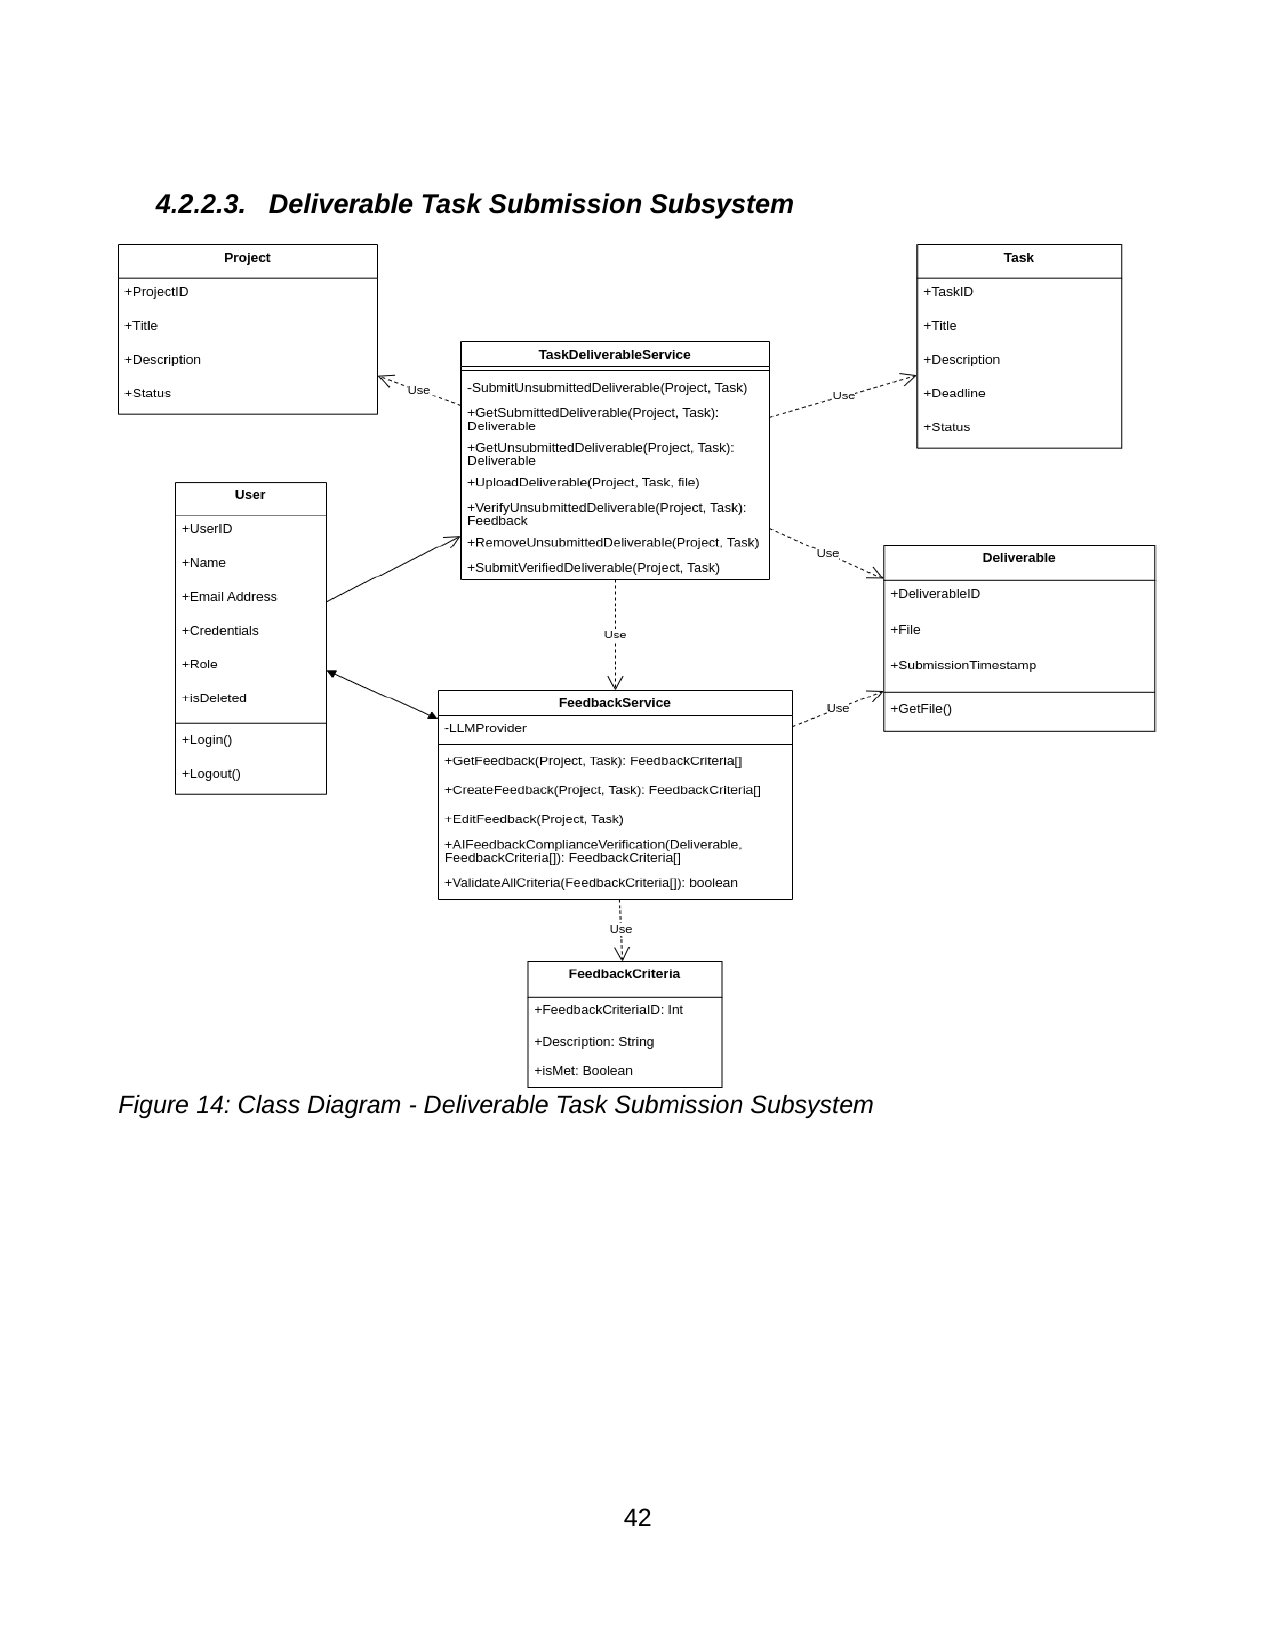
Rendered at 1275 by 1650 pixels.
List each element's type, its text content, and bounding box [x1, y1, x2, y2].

subtitle Deliverable Task Submission Subsystem [156, 188, 1157, 219]
picture [118, 244, 1157, 1090]
text Figure 14: Class Diagram - Deliverable Task Submission Subsystem [118, 1090, 1157, 1119]
